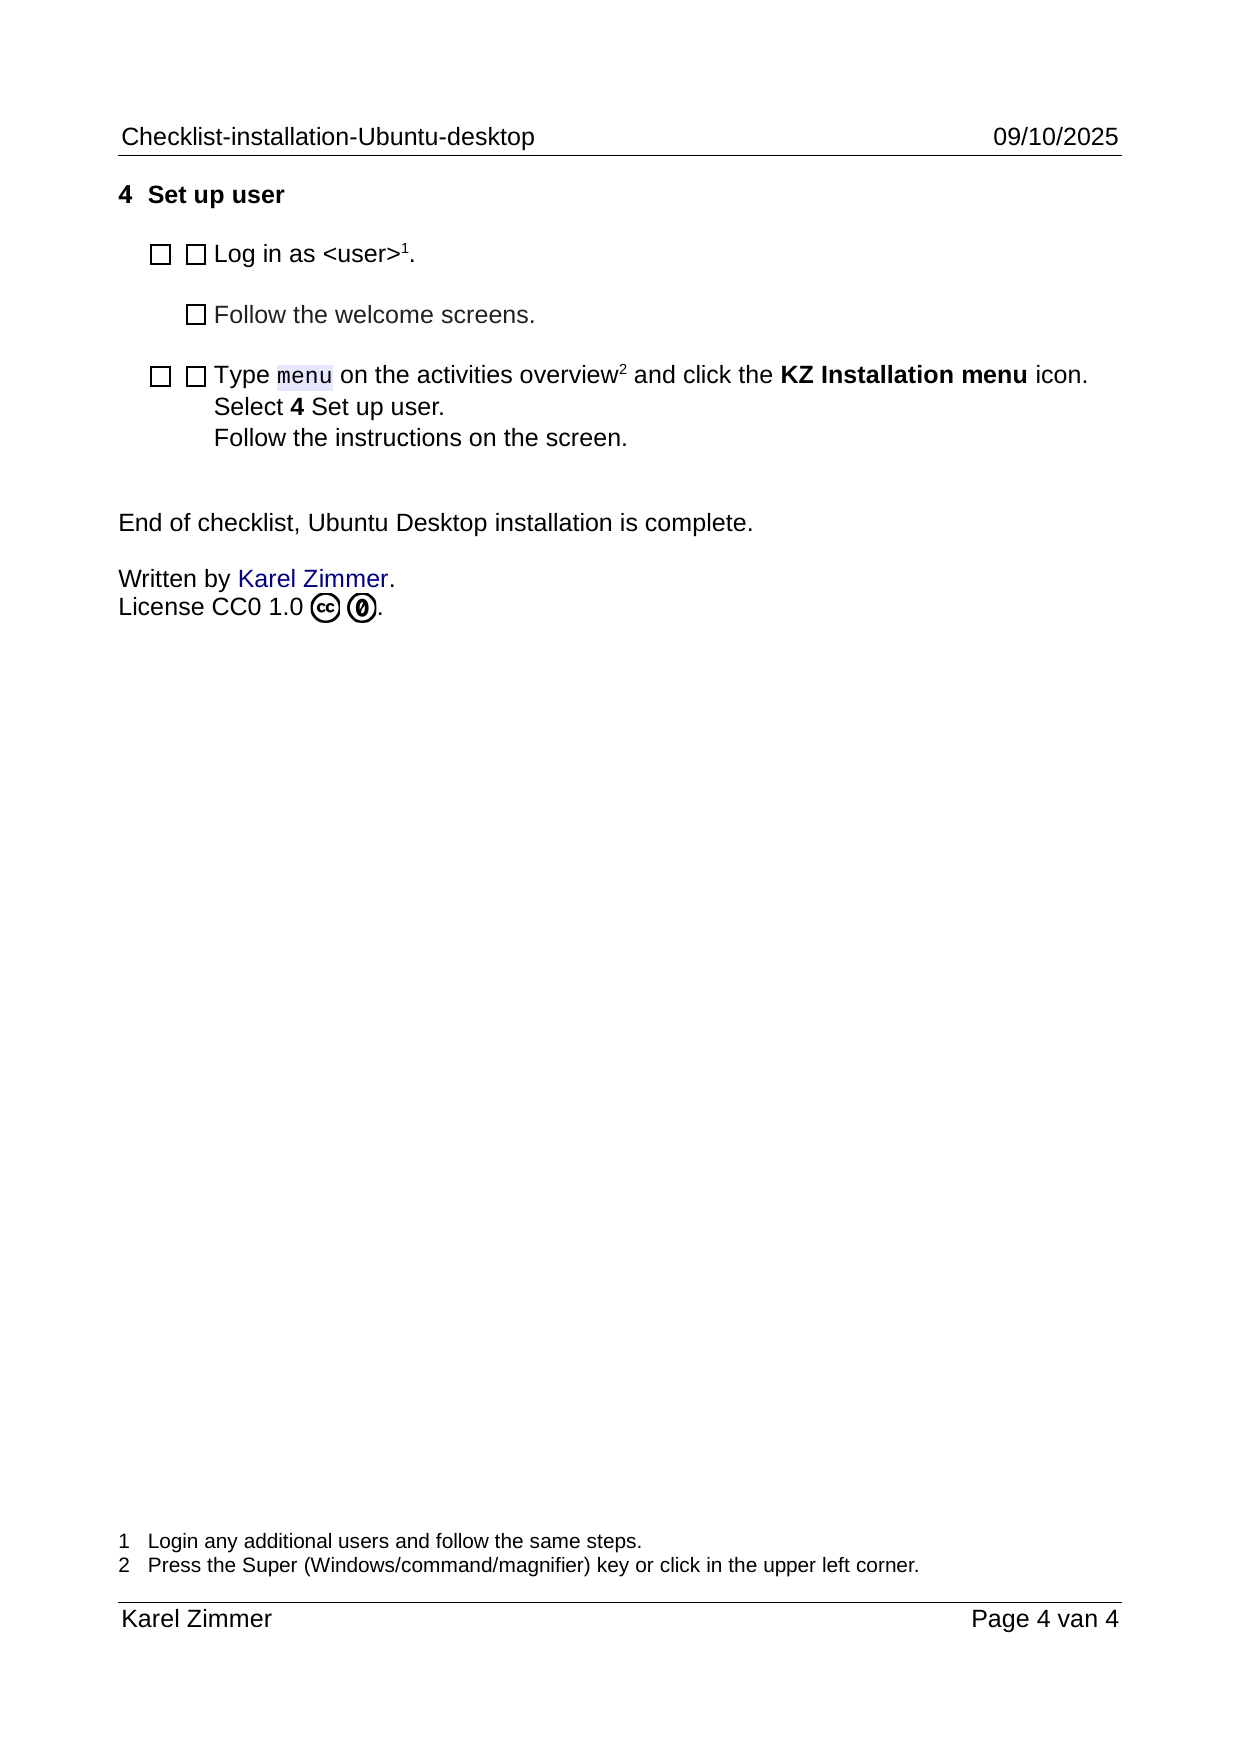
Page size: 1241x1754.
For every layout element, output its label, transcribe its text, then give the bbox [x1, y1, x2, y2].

table_header [142, 239, 177, 269]
table_cell Follow the welcome screens. [213, 300, 1122, 330]
table_cell [177, 269, 213, 300]
picture [310, 593, 340, 623]
table_cell [118, 423, 142, 453]
table_cell [118, 269, 142, 300]
table_cell [213, 330, 1122, 360]
text . [377, 593, 1122, 622]
table_cell [142, 300, 177, 330]
text License CC0 1.0 [118, 593, 310, 622]
table_cell Type menu on the activities overview and click the KZ Installation menu icon. [213, 360, 1122, 392]
table_header Log in as <user>. [213, 239, 1122, 269]
table_cell [118, 330, 142, 360]
table_cell [177, 330, 213, 360]
table_cell [142, 423, 177, 453]
table_cell [177, 360, 213, 392]
table_header [177, 239, 213, 269]
table_header [118, 239, 142, 269]
table_cell [213, 269, 1122, 300]
table_cell [142, 269, 177, 300]
table_cell [177, 392, 213, 422]
table_cell [177, 300, 213, 330]
text End of checklist, Ubuntu Desktop installation is complete. [118, 509, 1122, 537]
table_cell [177, 423, 213, 453]
list Set up user [118, 177, 1122, 211]
table_cell [118, 392, 142, 422]
table_cell Follow the instructions on the screen. [213, 423, 1122, 453]
picture [347, 593, 377, 623]
table_cell [142, 330, 177, 360]
table_cell [142, 360, 177, 392]
text Written by Karel Zimmer. [118, 565, 1122, 593]
table_cell [118, 360, 142, 392]
table_cell [118, 300, 142, 330]
table_cell Select 4 Set up user. [213, 392, 1122, 422]
table_cell [142, 392, 177, 422]
